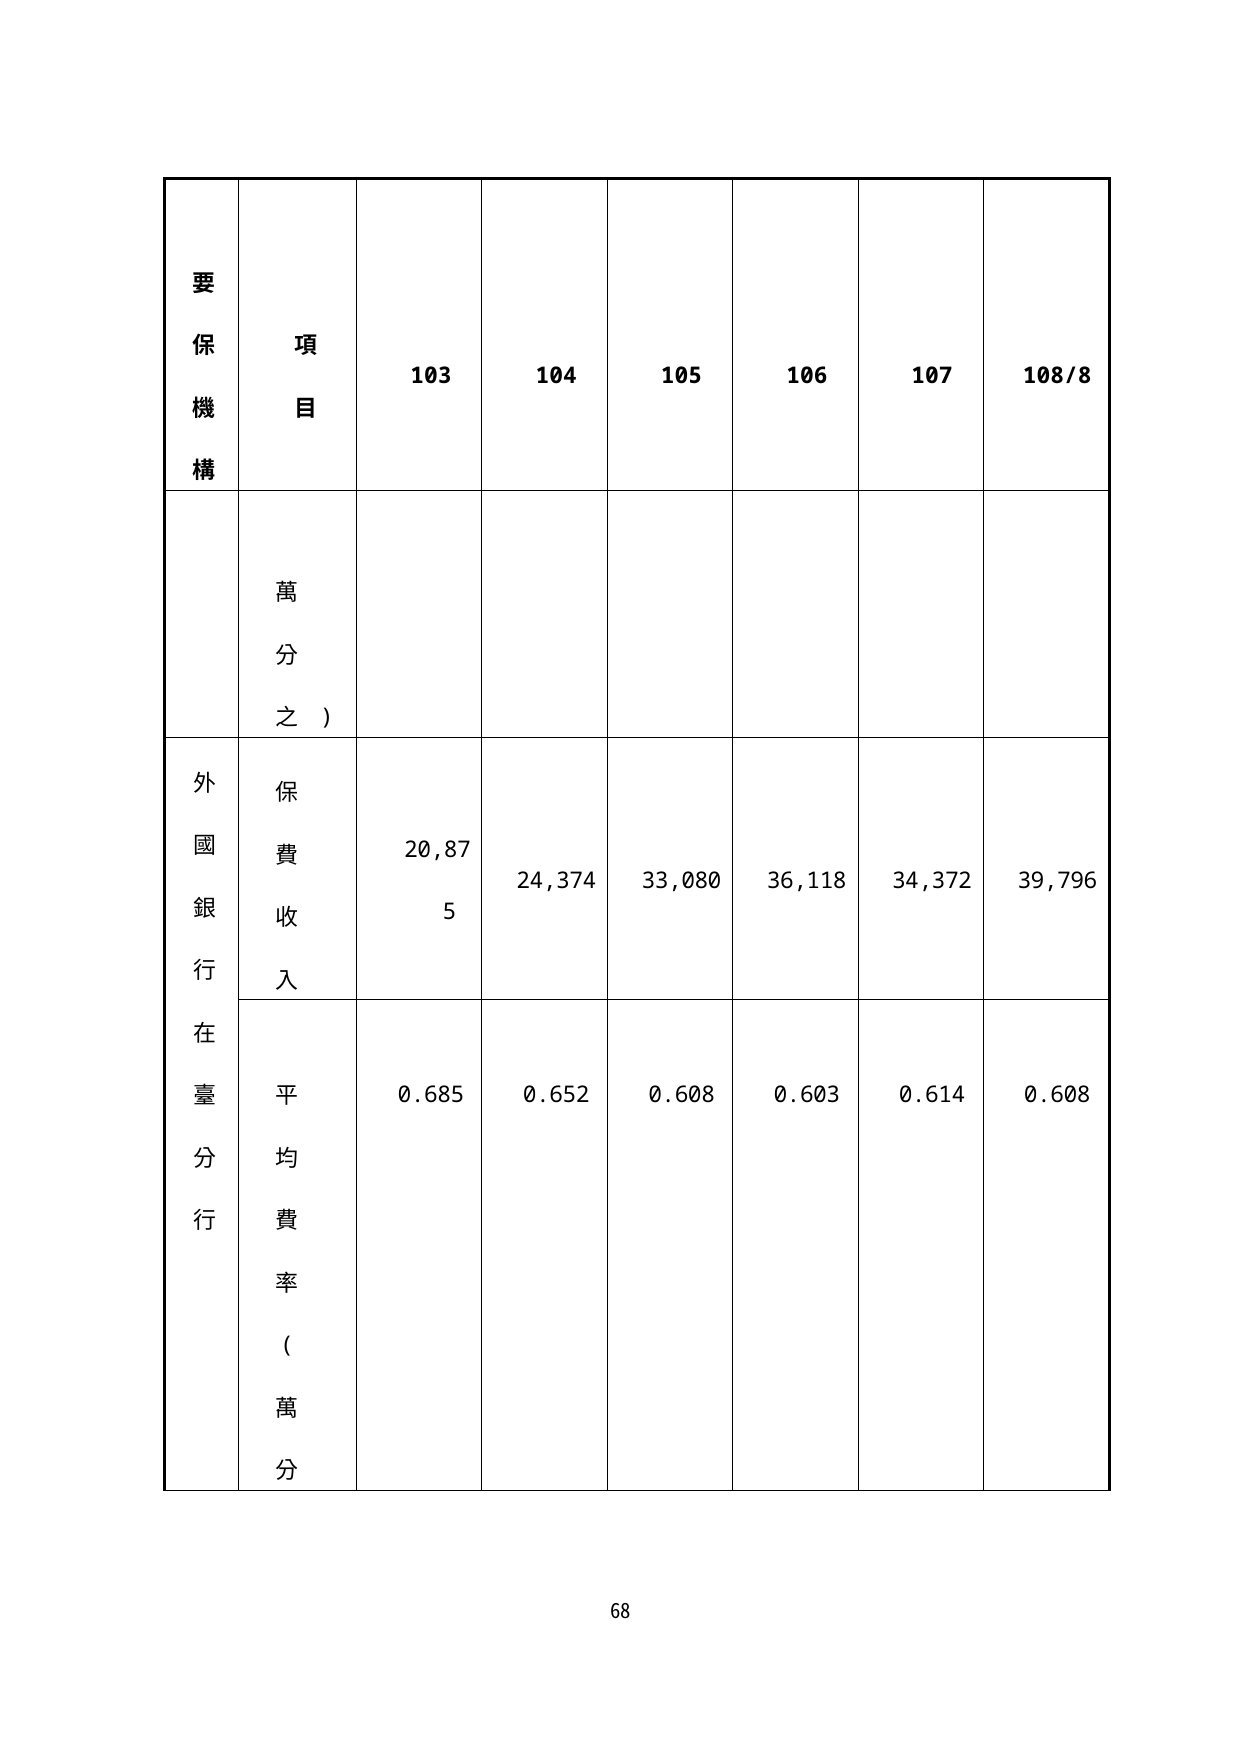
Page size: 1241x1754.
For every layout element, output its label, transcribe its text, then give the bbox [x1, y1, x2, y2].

table_cell [357, 491, 481, 737]
table_cell [733, 491, 858, 737]
table_cell 0.608 [984, 1000, 1108, 1490]
table_cell [984, 491, 1108, 737]
table_cell 34,372 [859, 738, 983, 999]
table_cell [166, 491, 238, 737]
table_cell 保費收入 [239, 738, 356, 999]
table_cell 36,118 [733, 738, 858, 999]
table_header 108/8 [984, 180, 1108, 490]
table_cell [859, 491, 983, 737]
table_cell 萬分之) [239, 491, 356, 737]
table_cell 外國銀行在臺分行 [166, 738, 238, 1490]
table_cell 20,875 [357, 738, 481, 999]
table_header 103 [357, 180, 481, 490]
table_header 104 [482, 180, 607, 490]
table_cell 33,080 [608, 738, 732, 999]
table_header 項目 [239, 180, 356, 490]
table_header 107 [859, 180, 983, 490]
table_header 105 [608, 180, 732, 490]
table_cell 24,374 [482, 738, 607, 999]
table_cell [482, 491, 607, 737]
table_cell 0.614 [859, 1000, 983, 1490]
table_header 106 [733, 180, 858, 490]
table_cell 0.652 [482, 1000, 607, 1490]
table_cell 0.685 [357, 1000, 481, 1490]
table_cell 0.603 [733, 1000, 858, 1490]
table_cell 平均費率 (萬分 [239, 1000, 356, 1490]
table_header 要保 機構 [166, 180, 238, 490]
table_cell 0.608 [608, 1000, 732, 1490]
table_cell 39,796 [984, 738, 1108, 999]
table_cell [608, 491, 732, 737]
